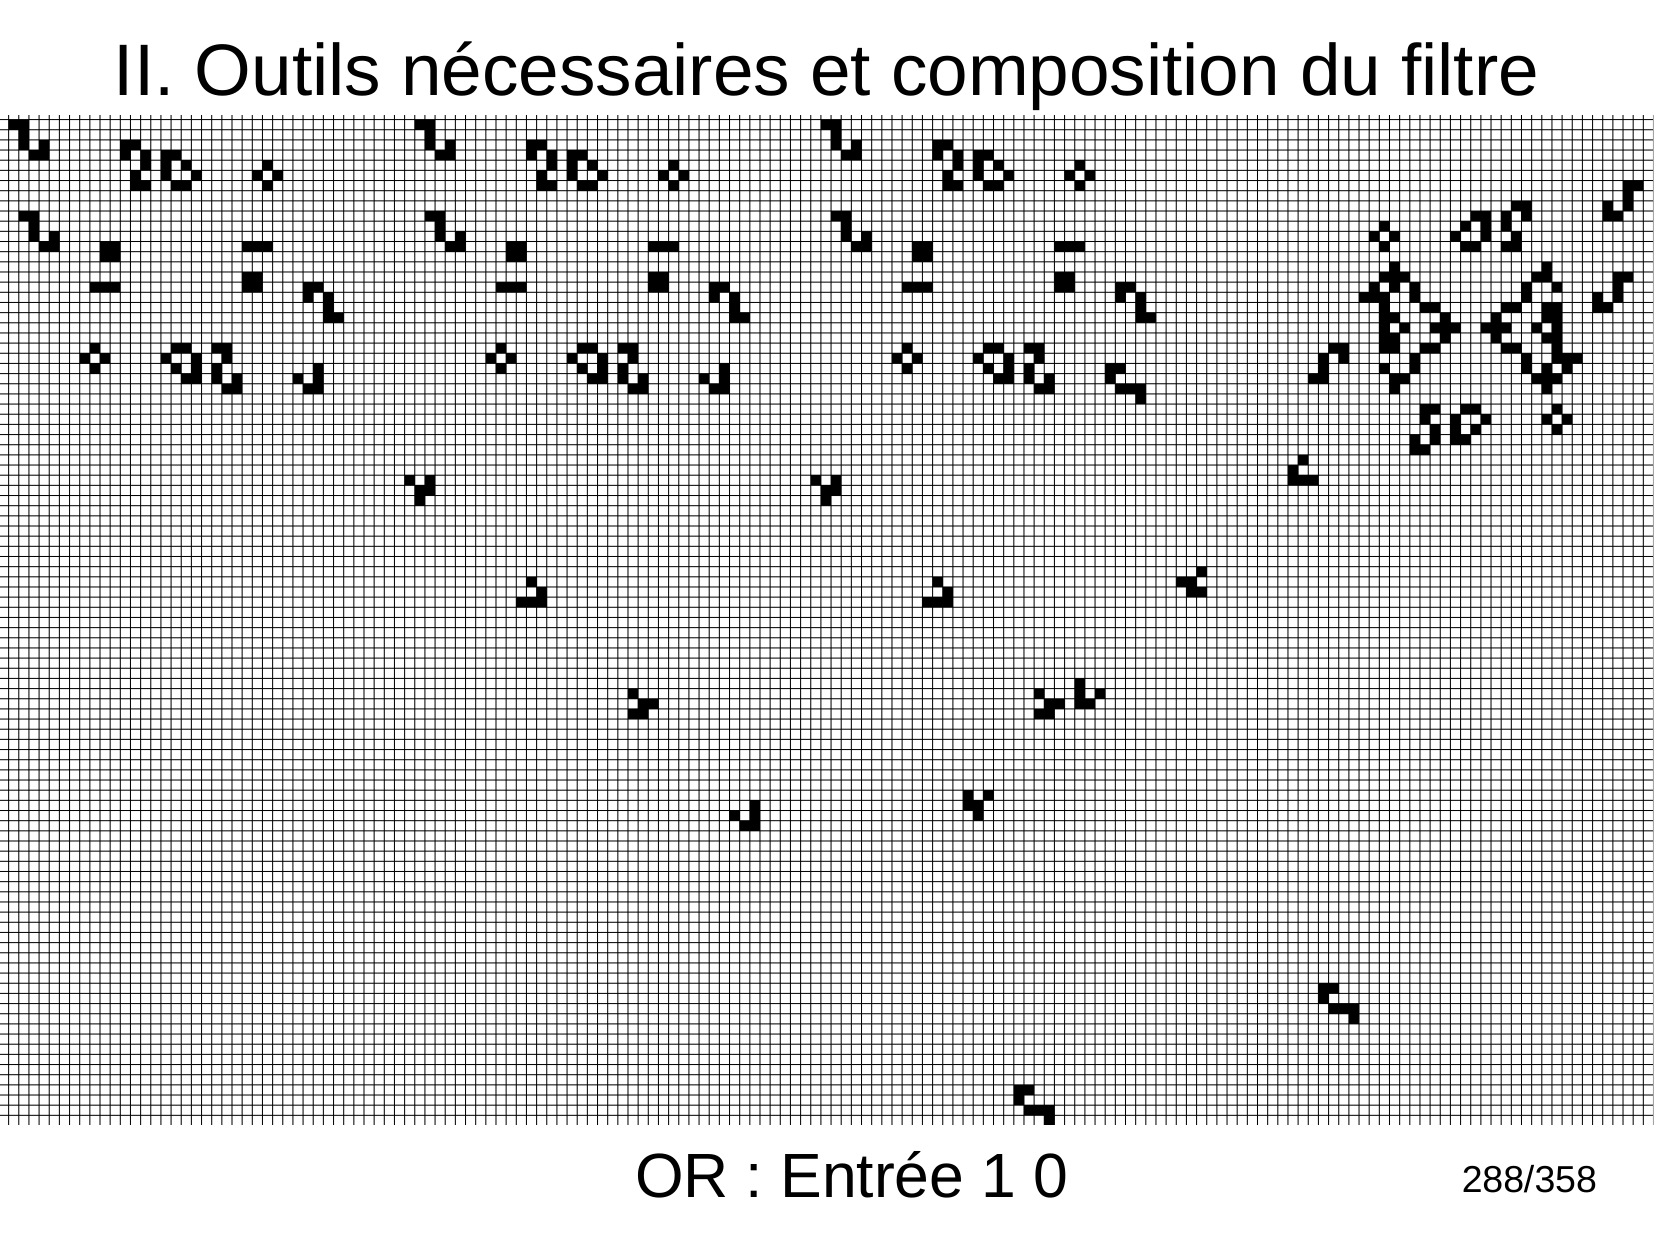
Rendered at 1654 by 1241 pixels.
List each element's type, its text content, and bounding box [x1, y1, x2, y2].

text_box OR : Entrée 1 0 [620, 1133, 1084, 1219]
picture [0, 115, 1654, 1125]
text_box <number>/358 [1447, 1151, 1654, 1209]
title II. Outils nécessaires et composition du filtre [82, 0, 1572, 174]
